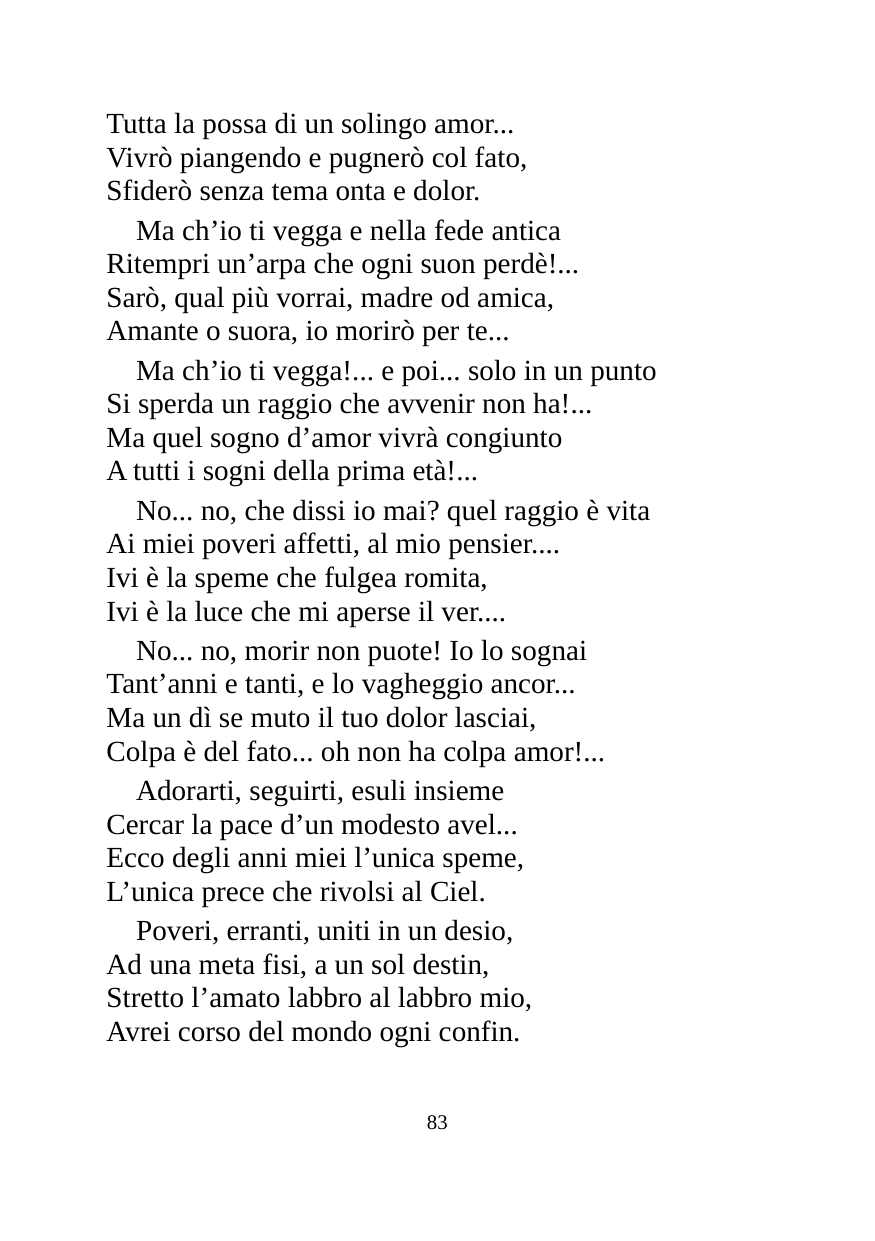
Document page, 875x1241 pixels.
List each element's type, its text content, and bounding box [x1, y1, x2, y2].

text No... no, che dissi io mai? quel raggio è vita Ai miei poveri affetti, al mio pensier.... Ivi è la speme che fulgea romita, Ivi è la luce che mi aperse il ver.... [106, 493, 768, 627]
text Tutta la possa di un solingo amor... Vivrò piangendo e pugnerò col fato, Sfiderò senza tema onta e dolor. [106, 106, 768, 207]
text Ma ch’io ti vegga e nella fede antica Ritempri un’arpa che ogni suon perdè!... Sarò, qual più vorrai, madre od amica, Amante o suora, io morirò per te... [106, 213, 768, 347]
text Ma ch’io ti vegga!... e poi... solo in un punto Si sperda un raggio che avvenir non ha!... Ma quel sogno d’amor vivrà congiunto A tutti i sogni della prima età!... [106, 353, 768, 487]
text Poveri, erranti, uniti in un desio, Ad una meta fisi, a un sol destin, Stretto l’amato labbro al labbro mio, Avrei corso del mondo ogni confin. [106, 913, 768, 1047]
text Adorarti, seguirti, esuli insieme Cercar la pace d’un modesto avel... Ecco degli anni miei l’unica speme, L’unica prece che rivolsi al Ciel. [106, 773, 768, 907]
text No... no, morir non puote! Io lo sognai Tant’anni e tanti, e lo vagheggio ancor... Ma un dì se muto il tuo dolor lasciai, Colpa è del fato... oh non ha colpa amor!... [106, 633, 768, 767]
